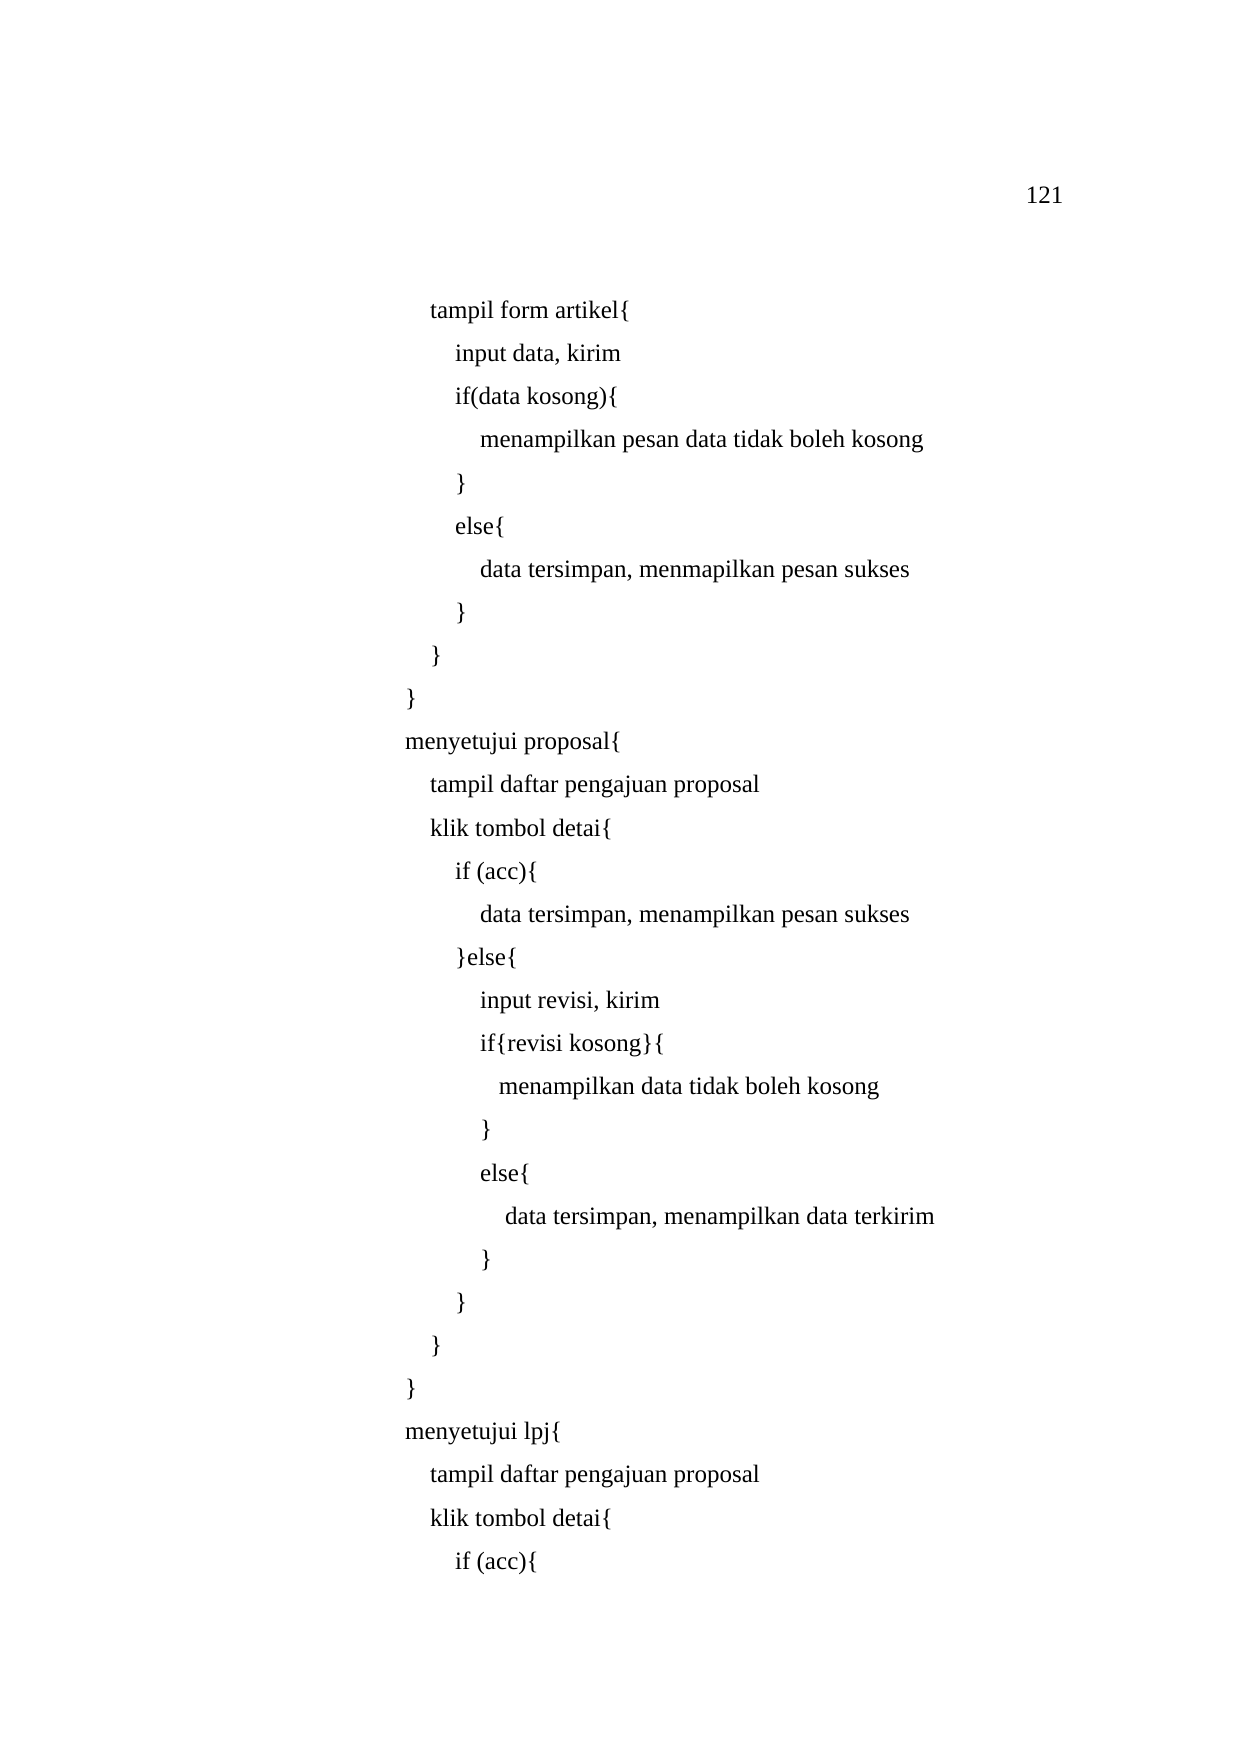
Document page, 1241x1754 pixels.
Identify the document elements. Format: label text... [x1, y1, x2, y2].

text } [330, 468, 1063, 496]
text } [330, 1287, 1063, 1316]
text }else{ [330, 942, 1063, 971]
text menampilkan pesan data tidak boleh kosong [330, 424, 1063, 453]
text data tersimpan, menmapilkan pesan sukses [330, 554, 1063, 583]
text tampil daftar pengajuan proposal [330, 769, 1063, 798]
text menyetujui lpj{ [330, 1416, 1063, 1445]
text } [330, 683, 1063, 712]
text else{ [330, 1158, 1063, 1186]
text data tersimpan, menampilkan data terkirim [330, 1201, 1063, 1229]
text klik tombol detai{ [330, 1503, 1063, 1531]
text } [330, 640, 1063, 669]
text else{ [330, 511, 1063, 539]
text } [330, 1330, 1063, 1359]
text tampil daftar pengajuan proposal [330, 1459, 1063, 1488]
text } [330, 1373, 1063, 1402]
text if (acc){ [330, 1546, 1063, 1574]
text } [330, 597, 1063, 626]
text if(data kosong){ [330, 381, 1063, 410]
text menampilkan data tidak boleh kosong [330, 1071, 1063, 1100]
text data tersimpan, menampilkan pesan sukses [330, 899, 1063, 928]
text input revisi, kirim [330, 985, 1063, 1014]
text } [330, 1244, 1063, 1273]
text klik tombol detai{ [330, 813, 1063, 841]
text tampil form artikel{ [330, 295, 1063, 324]
text input data, kirim [330, 338, 1063, 367]
text if{revisi kosong}{ [330, 1028, 1063, 1057]
text menyetujui proposal{ [330, 726, 1063, 755]
text } [330, 1114, 1063, 1143]
text if (acc){ [330, 856, 1063, 884]
